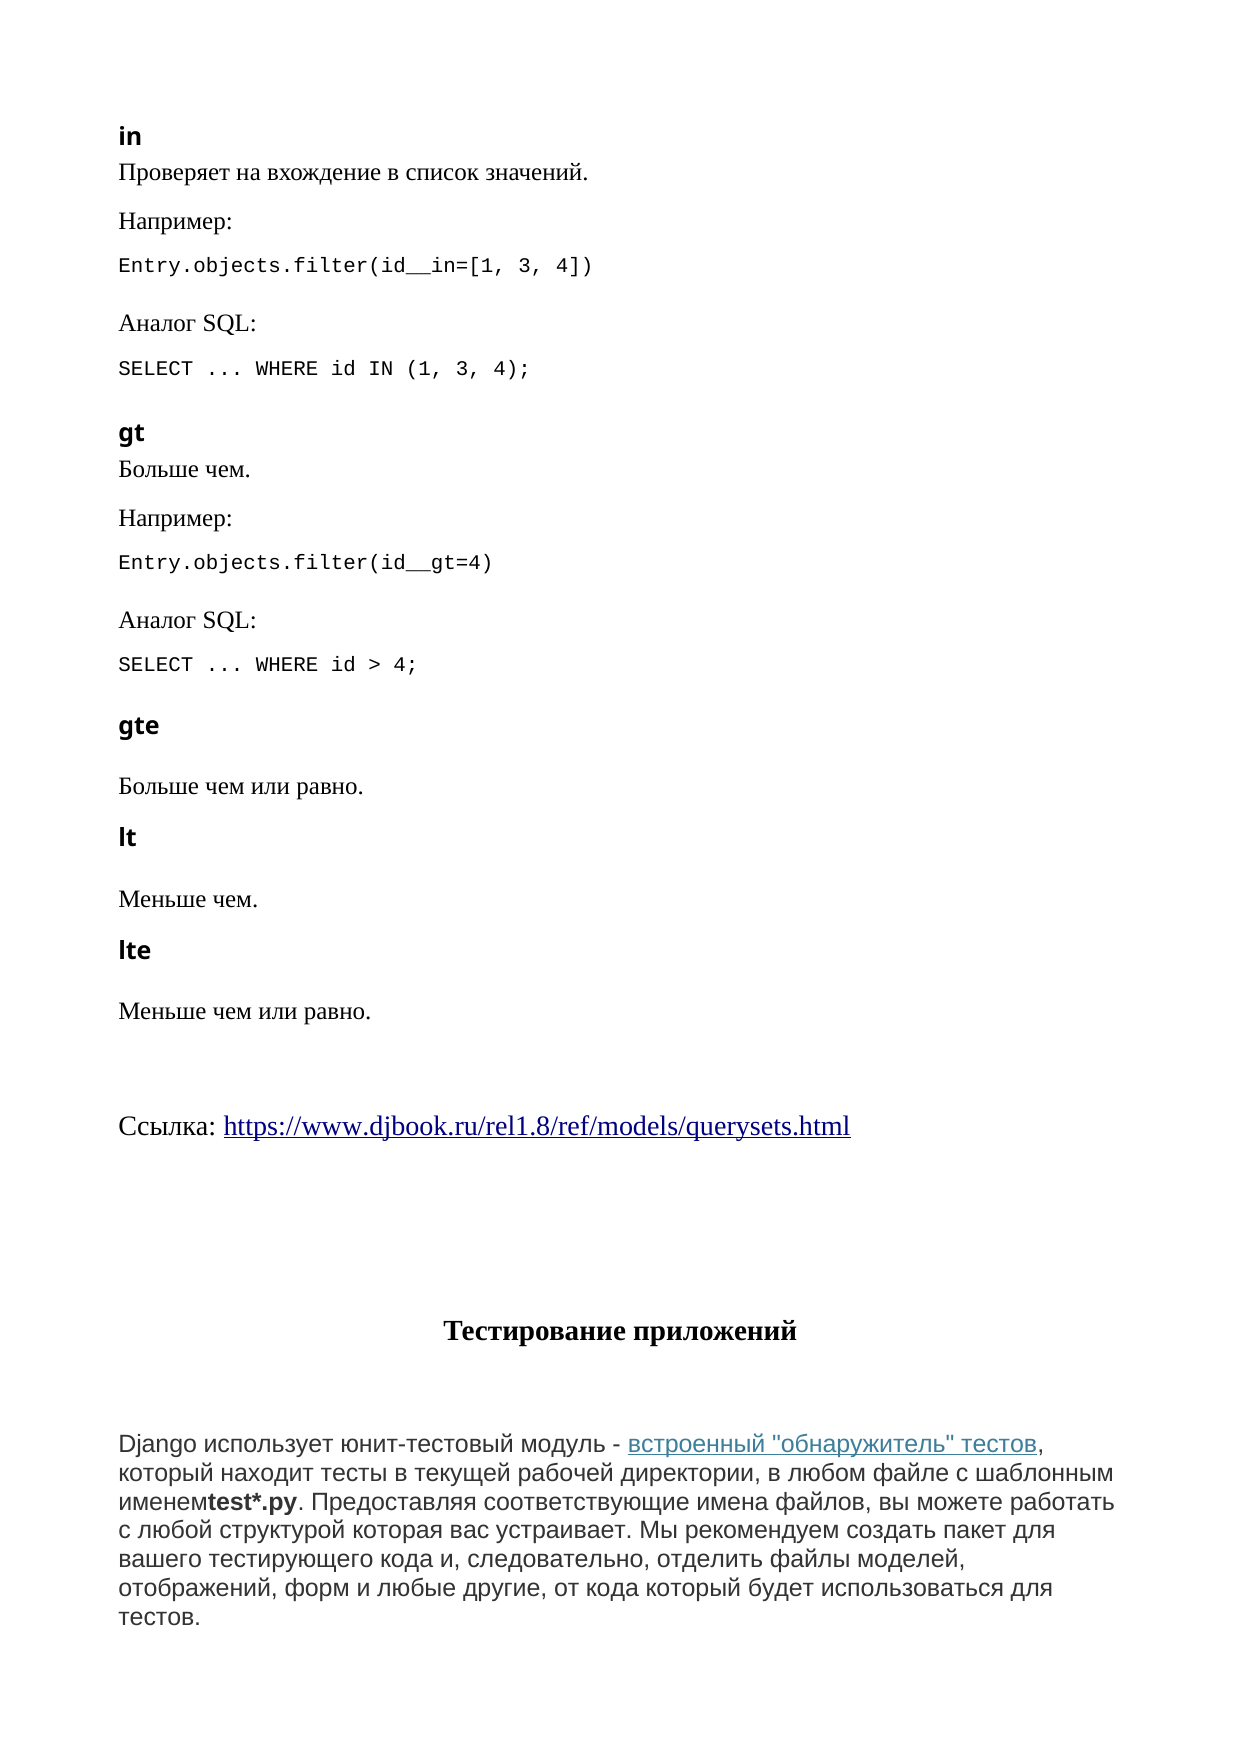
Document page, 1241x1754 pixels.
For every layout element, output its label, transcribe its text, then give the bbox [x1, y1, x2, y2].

subtitle in [118, 118, 1122, 152]
text Больше чем. [118, 454, 1122, 483]
text Больше чем или равно. [118, 771, 1122, 800]
text Например: [118, 206, 1122, 235]
subtitle gte [118, 707, 1122, 742]
subtitle gt [118, 415, 1122, 449]
text Например: [118, 503, 1122, 532]
text Django использует юнит-тестовый модуль - встроенный "обнаружитель" тестов, который находит тесты в текущей рабочей директории, в любом файле с шаблонным именемtest*.py. Предоставляя соответствующие имена файлов, вы можете работать с любой структурой которая вас устраивает. Мы рекомендуем создать пакет для вашего тестирующего кода и, следовательно, отделить файлы моделей, отображений, форм и любые другие, от кода который будет использоваться для тестов. [118, 1429, 1122, 1630]
text Меньше чем или равно. [118, 996, 1122, 1025]
text Аналог SQL: [118, 605, 1122, 634]
subtitle lte [118, 933, 1122, 967]
text SELECT ... WHERE id IN (1, 3, 4); [118, 358, 1122, 381]
text Тестирование приложений [118, 1313, 1122, 1347]
subtitle lt [118, 820, 1122, 854]
subtitle Ссылка: https://www.djbook.ru/rel1.8/ref/models/querysets.html [118, 1109, 1122, 1141]
text Меньше чем. [118, 884, 1122, 912]
text Entry.objects.filter(id__gt=4) [118, 552, 1122, 576]
text Entry.objects.filter(id__in=[1, 3, 4]) [118, 255, 1122, 279]
text SELECT ... WHERE id > 4; [118, 654, 1122, 678]
text Аналог SQL: [118, 308, 1122, 337]
text Проверяет на вхождение в список значений. [118, 157, 1122, 186]
